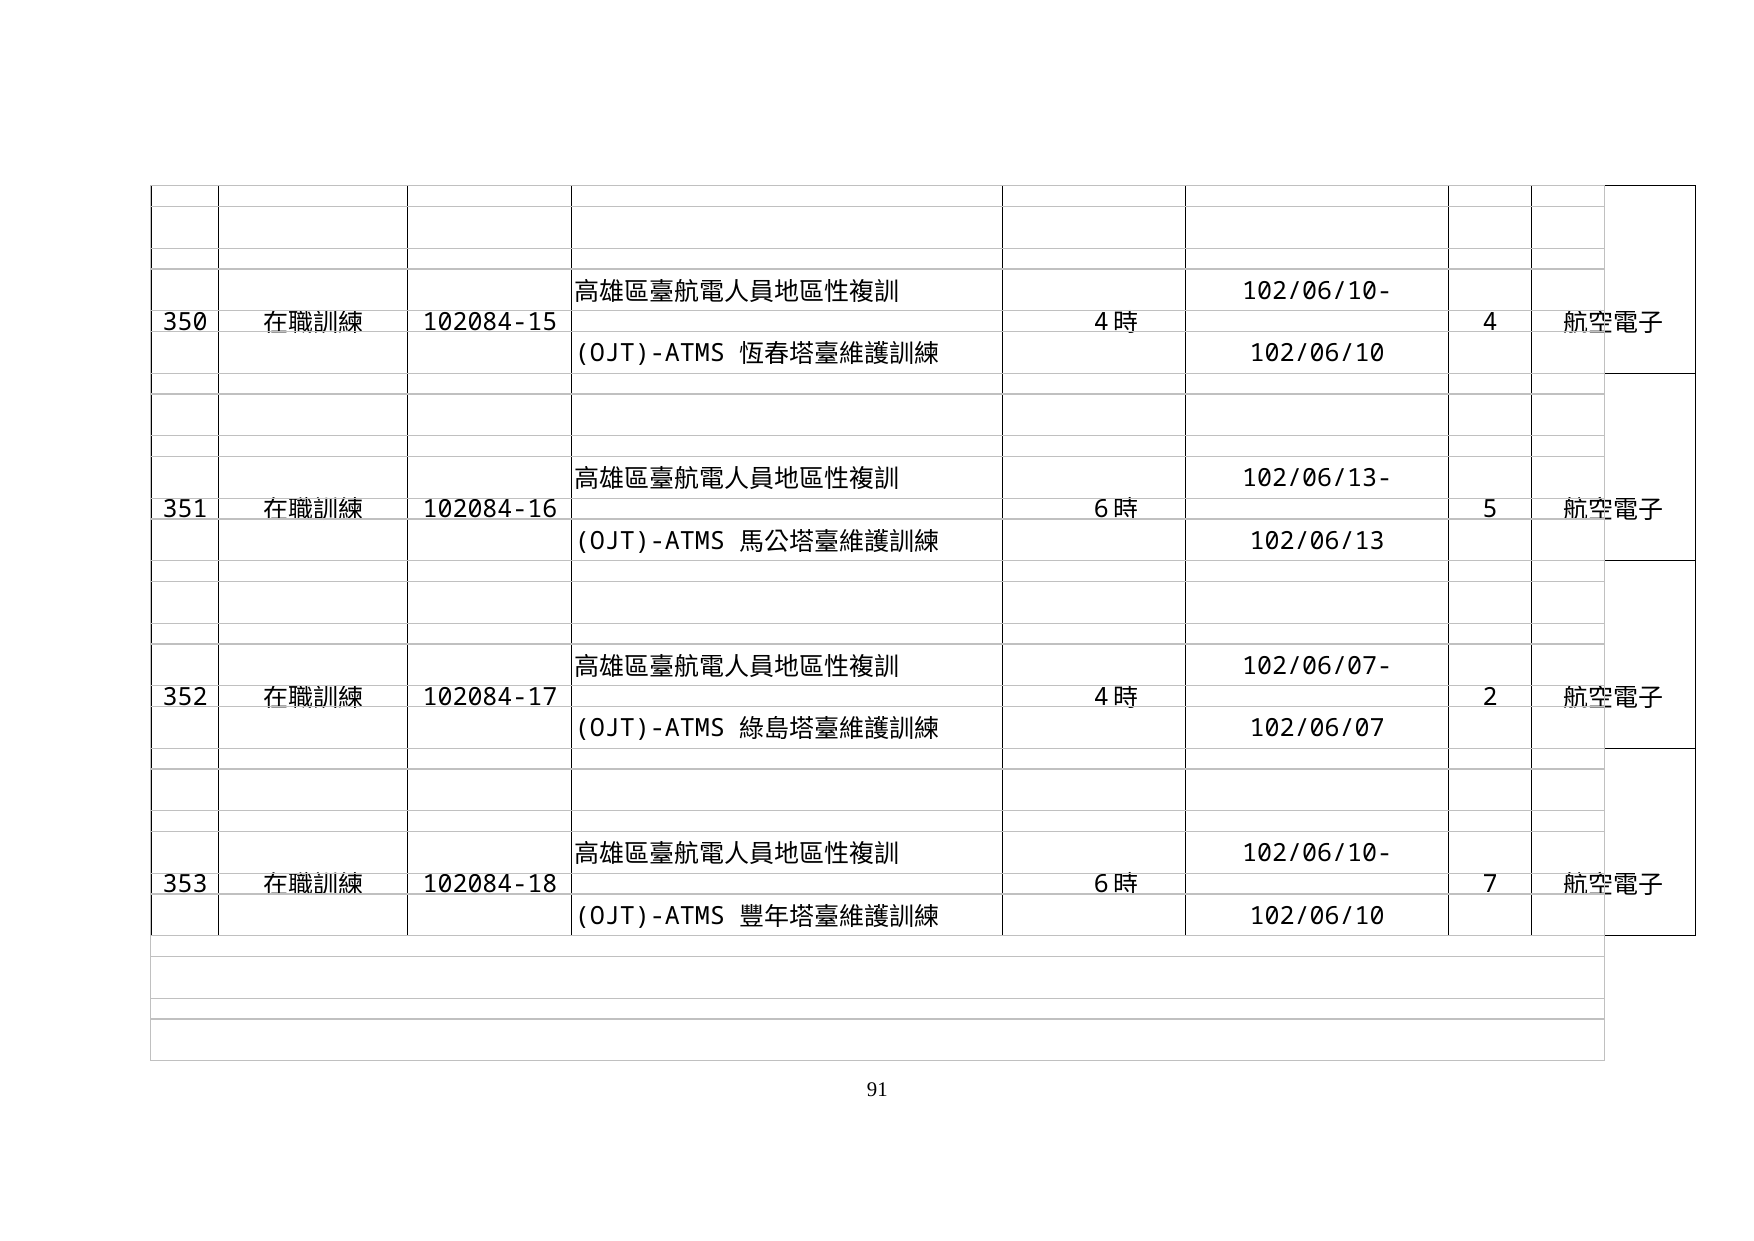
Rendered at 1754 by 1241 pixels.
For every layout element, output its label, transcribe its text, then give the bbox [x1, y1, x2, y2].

table_cell [1449, 520, 1531, 560]
table_cell 6時 [1003, 374, 1185, 393]
table_cell [408, 645, 571, 685]
table_cell 航空電子 [1532, 624, 1604, 643]
table_cell [572, 186, 1002, 206]
table_cell [572, 874, 1002, 893]
table_cell [1186, 249, 1448, 268]
table_cell 102084-15 [408, 311, 571, 331]
table_cell [1449, 270, 1531, 310]
table_cell [152, 332, 218, 373]
table_cell 在職訓練 [219, 686, 272, 706]
table_cell [1186, 749, 1448, 768]
table_cell 6時 [1003, 457, 1185, 498]
table_cell 航空電子 [1532, 749, 1604, 768]
table_cell [1449, 749, 1531, 768]
table_cell 航空電子 [1532, 770, 1604, 810]
table_cell [408, 207, 571, 248]
table_cell [408, 561, 571, 581]
table_cell (OJT)-ATMS 馬公塔臺維護訓練 [572, 520, 1002, 560]
table_cell [1449, 624, 1531, 643]
table_cell [408, 707, 571, 748]
table_cell 航空電子 [1532, 686, 1568, 706]
table_cell 航空電子 [1532, 895, 1604, 935]
table_cell [1186, 311, 1448, 331]
table_cell 4 [1449, 311, 1531, 331]
table_cell 102/06/10- [1186, 832, 1448, 873]
table_cell [152, 749, 218, 768]
table_cell 在職訓練 [219, 457, 407, 498]
table_cell [152, 186, 218, 206]
table_cell 在職訓練 [219, 832, 407, 873]
table_cell 高雄區臺航電人員地區性複訓 [572, 457, 1002, 498]
table_cell 在職訓練 [307, 686, 325, 706]
table_cell [1186, 374, 1448, 393]
table_cell 6時 [1003, 895, 1185, 935]
table_cell 航空電子 [1570, 686, 1604, 706]
table_cell [1186, 561, 1448, 581]
table_cell [1186, 811, 1448, 831]
table_cell [152, 249, 218, 268]
table_cell [1186, 207, 1448, 248]
table_cell [152, 207, 218, 248]
table_cell 6時 [1003, 499, 1132, 518]
table_cell 在職訓練 [219, 811, 407, 831]
table_cell 6時 [1003, 770, 1185, 810]
table_cell [572, 207, 1002, 248]
table_cell [1449, 895, 1531, 935]
table_cell [572, 770, 1002, 810]
table_cell 102084-18 [408, 874, 571, 893]
table_cell [1449, 645, 1531, 685]
table_cell 4時 [1131, 686, 1185, 706]
table_cell 在職訓練 [219, 645, 407, 685]
table_cell [408, 249, 571, 268]
table_cell [408, 186, 571, 206]
table_cell 102/06/10 [1186, 895, 1448, 935]
table_cell 4時 [1003, 186, 1185, 206]
table_cell [1186, 686, 1448, 706]
table_cell [1186, 436, 1448, 456]
table_cell [572, 561, 1002, 581]
table_cell [1449, 811, 1531, 831]
table_cell 航空電子 [1532, 707, 1604, 748]
table_cell [152, 457, 218, 498]
table_cell 在職訓練 [325, 686, 334, 706]
table_cell 4時 [1003, 270, 1185, 310]
table_cell [152, 436, 218, 456]
table_cell 352 [152, 686, 218, 706]
table_cell [572, 582, 1002, 623]
table_cell 4時 [1003, 686, 1132, 706]
table_cell [1449, 582, 1531, 623]
table_cell (OJT)-ATMS 恆春塔臺維護訓練 [572, 332, 1002, 373]
table_cell 在職訓練 [325, 311, 334, 331]
table_cell 102/06/07- [1186, 645, 1448, 685]
table_cell [408, 395, 571, 435]
table_cell 6時 [1003, 520, 1185, 560]
table_cell 4時 [1003, 311, 1132, 331]
table_cell 4時 [1003, 561, 1185, 581]
table_cell 高雄區臺航電人員地區性複訓 [572, 832, 1002, 873]
table_cell 在職訓練 [219, 270, 407, 310]
table_cell 在職訓練 [356, 311, 407, 331]
table_cell [572, 249, 1002, 268]
table_cell 6時 [1003, 395, 1185, 435]
table_cell 航空電子 [1532, 311, 1568, 331]
table_cell [1449, 561, 1531, 581]
table_cell [408, 270, 571, 310]
table_cell 航空電子 [1570, 311, 1604, 331]
table_cell [1186, 499, 1448, 518]
table_cell [1186, 874, 1448, 893]
table_cell [408, 770, 571, 810]
table_cell 6時 [1097, 882, 1104, 890]
table_cell 在職訓練 [270, 686, 294, 706]
table_cell [1449, 832, 1531, 873]
table_cell 2 [1449, 686, 1531, 706]
table_cell 航空電子 [1570, 499, 1604, 518]
table_cell 在職訓練 [356, 499, 407, 518]
table_cell 在職訓練 [325, 874, 334, 893]
table_cell [1449, 770, 1531, 810]
table_cell [408, 332, 571, 373]
table_cell 在職訓練 [219, 749, 407, 768]
table_cell 在職訓練 [219, 770, 407, 810]
table_cell [152, 374, 218, 393]
table_cell [1449, 457, 1531, 498]
table_cell 航空電子 [1532, 395, 1604, 435]
table_cell [1186, 624, 1448, 643]
table_cell 在職訓練 [336, 311, 354, 331]
table_cell 在職訓練 [356, 686, 407, 706]
table_cell 在職訓練 [325, 499, 334, 518]
table_cell 4時 [1003, 624, 1185, 643]
table_cell [572, 374, 1002, 393]
table_cell [408, 811, 571, 831]
table_cell [572, 749, 1002, 768]
table_cell 航空電子 [1532, 186, 1604, 206]
table_cell 在職訓練 [219, 311, 272, 331]
table_cell 航空電子 [1532, 874, 1568, 893]
table_cell 高雄區臺航電人員地區性複訓 [572, 270, 1002, 310]
table_cell [152, 707, 218, 748]
table_cell 5 [1449, 499, 1531, 518]
table_cell 102084-16 [408, 499, 571, 518]
table_cell (OJT)-ATMS 豐年塔臺維護訓練 [572, 895, 1002, 935]
table_cell [152, 395, 218, 435]
table_cell 在職訓練 [219, 582, 407, 623]
table_cell 在職訓練 [336, 874, 354, 893]
table_cell 航空電子 [1532, 811, 1604, 831]
table_cell [152, 832, 218, 873]
table_cell 航空電子 [1532, 520, 1604, 560]
table_cell 350 [152, 311, 218, 331]
table_cell 6時 [1003, 874, 1132, 893]
table_cell 航空電子 [1532, 561, 1604, 581]
table_cell 在職訓練 [307, 499, 325, 518]
table_cell 航空電子 [1532, 582, 1604, 623]
table_cell 6時 [1003, 749, 1185, 768]
table_cell 4時 [1003, 332, 1185, 373]
table_cell [408, 457, 571, 498]
table_cell [1449, 707, 1531, 748]
table_cell 4時 [1003, 582, 1185, 623]
table_cell 在職訓練 [219, 895, 407, 935]
table_cell 6時 [1097, 507, 1104, 515]
table_cell [152, 770, 218, 810]
table_cell 102/06/13- [1186, 457, 1448, 498]
table_cell 在職訓練 [219, 874, 272, 893]
table_cell [1186, 186, 1448, 206]
table_cell 在職訓練 [219, 207, 407, 248]
table_cell 在職訓練 [219, 520, 407, 560]
table_cell 4時 [1003, 249, 1185, 268]
table_cell [408, 624, 571, 643]
table_cell 4時 [1003, 707, 1185, 748]
table_cell 在職訓練 [356, 874, 407, 893]
table_cell 4時 [1131, 311, 1185, 331]
table_cell 在職訓練 [219, 249, 407, 268]
table_cell 351 [152, 499, 218, 518]
table_cell [572, 624, 1002, 643]
table_cell 在職訓練 [219, 186, 407, 206]
table_cell [408, 436, 571, 456]
table_cell [152, 624, 218, 643]
table_cell 在職訓練 [219, 436, 407, 456]
table_cell [152, 895, 218, 935]
table_cell 353 [152, 874, 218, 893]
table_cell (OJT)-ATMS 綠島塔臺維護訓練 [572, 707, 1002, 748]
table_cell 4時 [1003, 207, 1185, 248]
table_cell 航空電子 [1605, 561, 1695, 748]
table_cell 高雄區臺航電人員地區性複訓 [572, 645, 1002, 685]
table_cell 在職訓練 [336, 686, 354, 706]
table_cell [1449, 186, 1531, 206]
table_cell 在職訓練 [219, 374, 407, 393]
table_cell [152, 561, 218, 581]
table_cell 航空電子 [1532, 499, 1568, 518]
table_cell 6時 [1003, 811, 1185, 831]
table_cell 102/06/10 [1186, 332, 1448, 373]
table_cell [572, 436, 1002, 456]
table_cell [408, 582, 571, 623]
table_cell 在職訓練 [307, 311, 325, 331]
table_cell 在職訓練 [307, 874, 325, 893]
table_cell 航空電子 [1532, 249, 1604, 268]
table_cell 航空電子 [1532, 645, 1604, 685]
table_cell 6時 [1131, 499, 1185, 518]
table_cell 6時 [1003, 832, 1185, 873]
table_cell [572, 311, 1002, 331]
table_cell [1449, 249, 1531, 268]
table_cell 在職訓練 [219, 499, 272, 518]
table_cell [152, 520, 218, 560]
table_cell [572, 395, 1002, 435]
table_cell [152, 645, 218, 685]
table_cell [152, 582, 218, 623]
table_cell 在職訓練 [219, 332, 407, 373]
table_cell 在職訓練 [270, 499, 294, 518]
table_cell 航空電子 [1532, 832, 1604, 873]
table_cell [408, 374, 571, 393]
table_cell [408, 520, 571, 560]
table_cell 6時 [1131, 874, 1185, 893]
table_cell 在職訓練 [336, 499, 354, 518]
table_cell [152, 811, 218, 831]
table_cell [408, 832, 571, 873]
table_cell [572, 499, 1002, 518]
table_cell 102/06/10- [1186, 270, 1448, 310]
table_cell [1186, 395, 1448, 435]
table_cell 在職訓練 [219, 624, 407, 643]
table_cell 航空電子 [1532, 207, 1604, 248]
table_cell 航空電子 [1570, 874, 1604, 893]
table_cell 航空電子 [1605, 749, 1695, 935]
table_cell 在職訓練 [270, 311, 294, 331]
table_cell 在職訓練 [270, 874, 294, 893]
table_cell 航空電子 [1532, 332, 1604, 373]
table_cell [572, 811, 1002, 831]
table_cell [1449, 332, 1531, 373]
table_cell 航空電子 [1532, 436, 1604, 456]
table_cell [572, 686, 1002, 706]
table_cell 102/06/07 [1186, 707, 1448, 748]
table_cell [152, 270, 218, 310]
table_cell 7 [1449, 874, 1531, 893]
table_cell [1449, 436, 1531, 456]
table_cell 在職訓練 [219, 395, 407, 435]
table_cell 航空電子 [1605, 374, 1695, 560]
table_cell 航空電子 [1532, 270, 1604, 310]
table_cell 102/06/13 [1186, 520, 1448, 560]
table_cell [408, 895, 571, 935]
table_cell 在職訓練 [219, 707, 407, 748]
table_cell 4時 [1003, 645, 1185, 685]
table_cell [1449, 395, 1531, 435]
table_cell [1186, 582, 1448, 623]
table_cell 航空電子 [1532, 374, 1604, 393]
table_cell [1186, 770, 1448, 810]
table_cell 航空電子 [1532, 457, 1604, 498]
table_cell [1449, 207, 1531, 248]
table_cell 102084-17 [408, 686, 571, 706]
table_cell [1449, 374, 1531, 393]
table_cell 6時 [1003, 436, 1185, 456]
table_cell 航空電子 [1605, 186, 1695, 373]
table_cell 在職訓練 [219, 561, 407, 581]
table_cell [408, 749, 571, 768]
